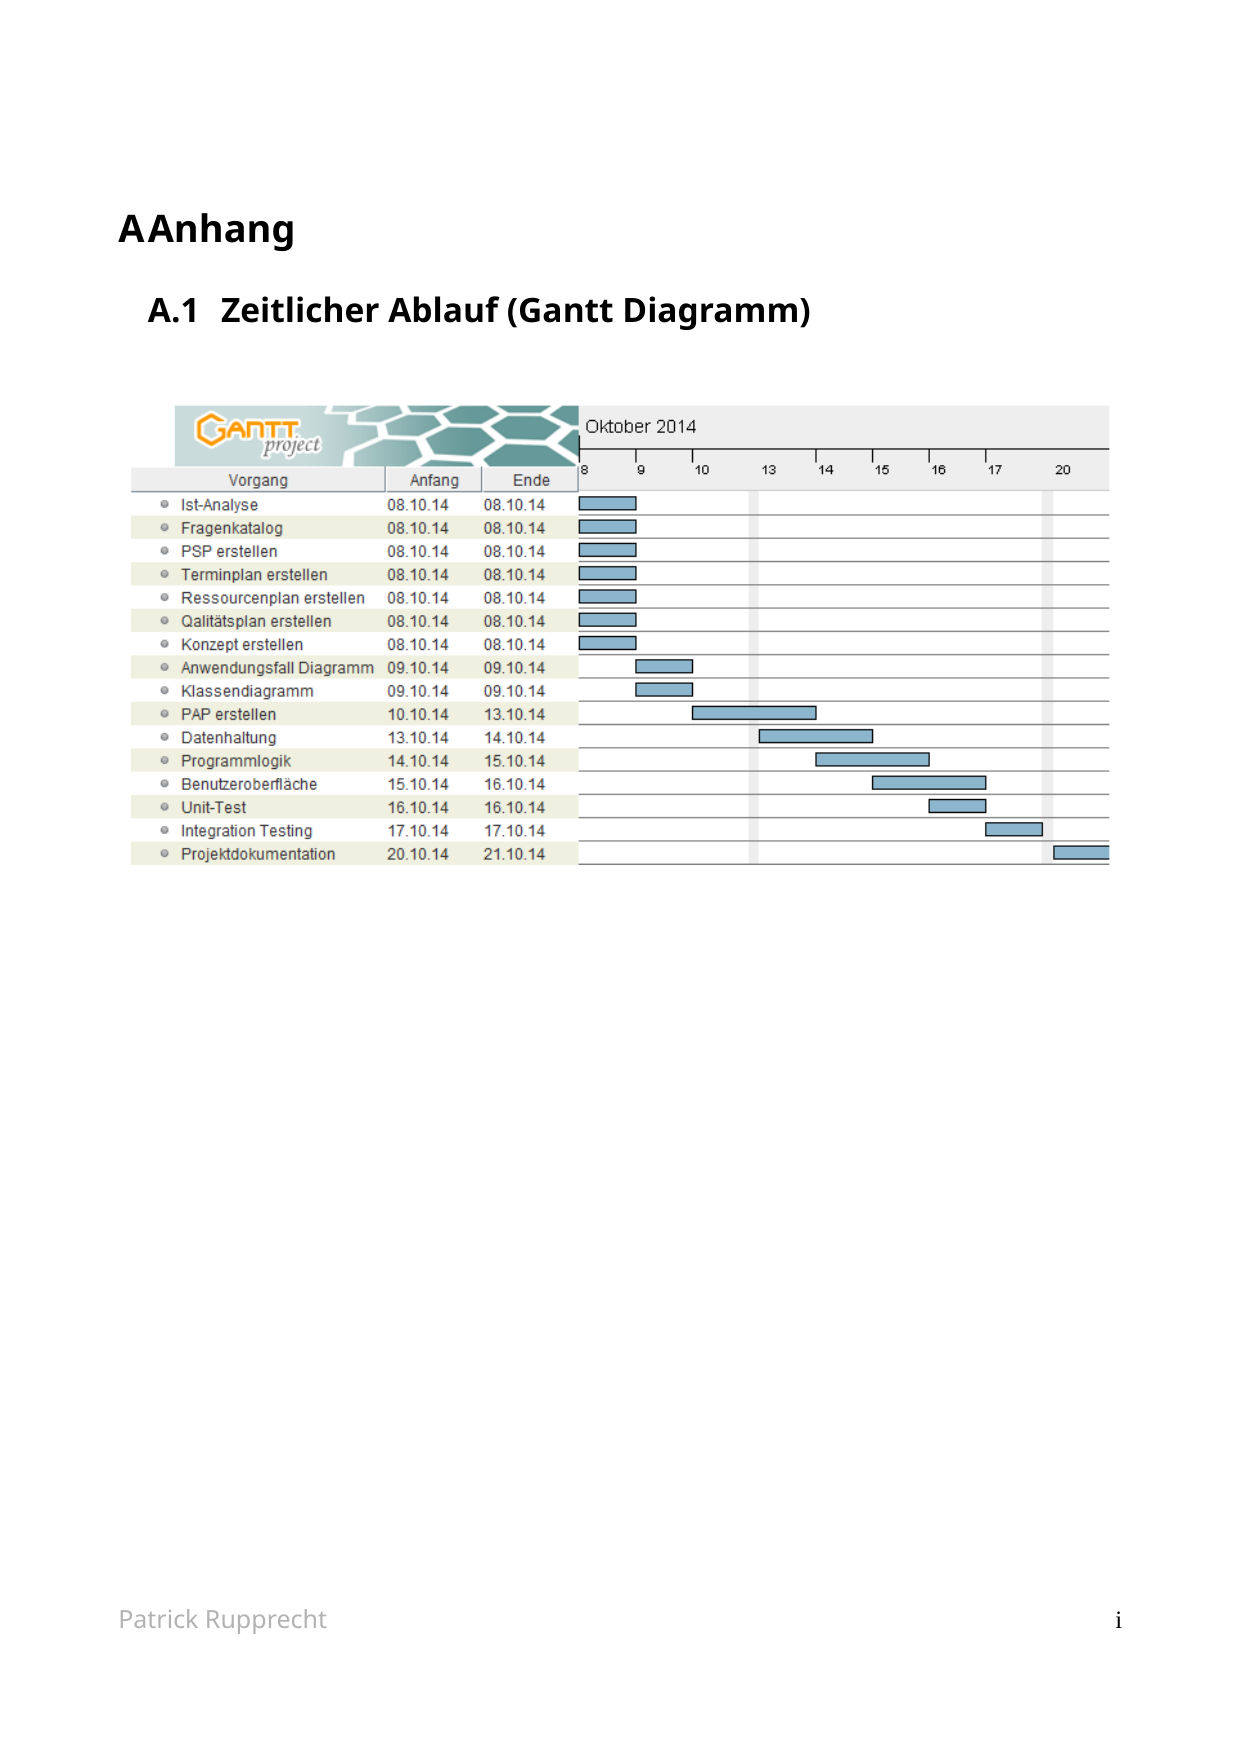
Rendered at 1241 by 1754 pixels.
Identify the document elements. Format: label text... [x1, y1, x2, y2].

picture [130, 345, 1110, 865]
subtitle Anhang [118, 202, 1122, 254]
subtitle Zeitlicher Ablauf (Gantt Diagramm) [148, 287, 1122, 333]
